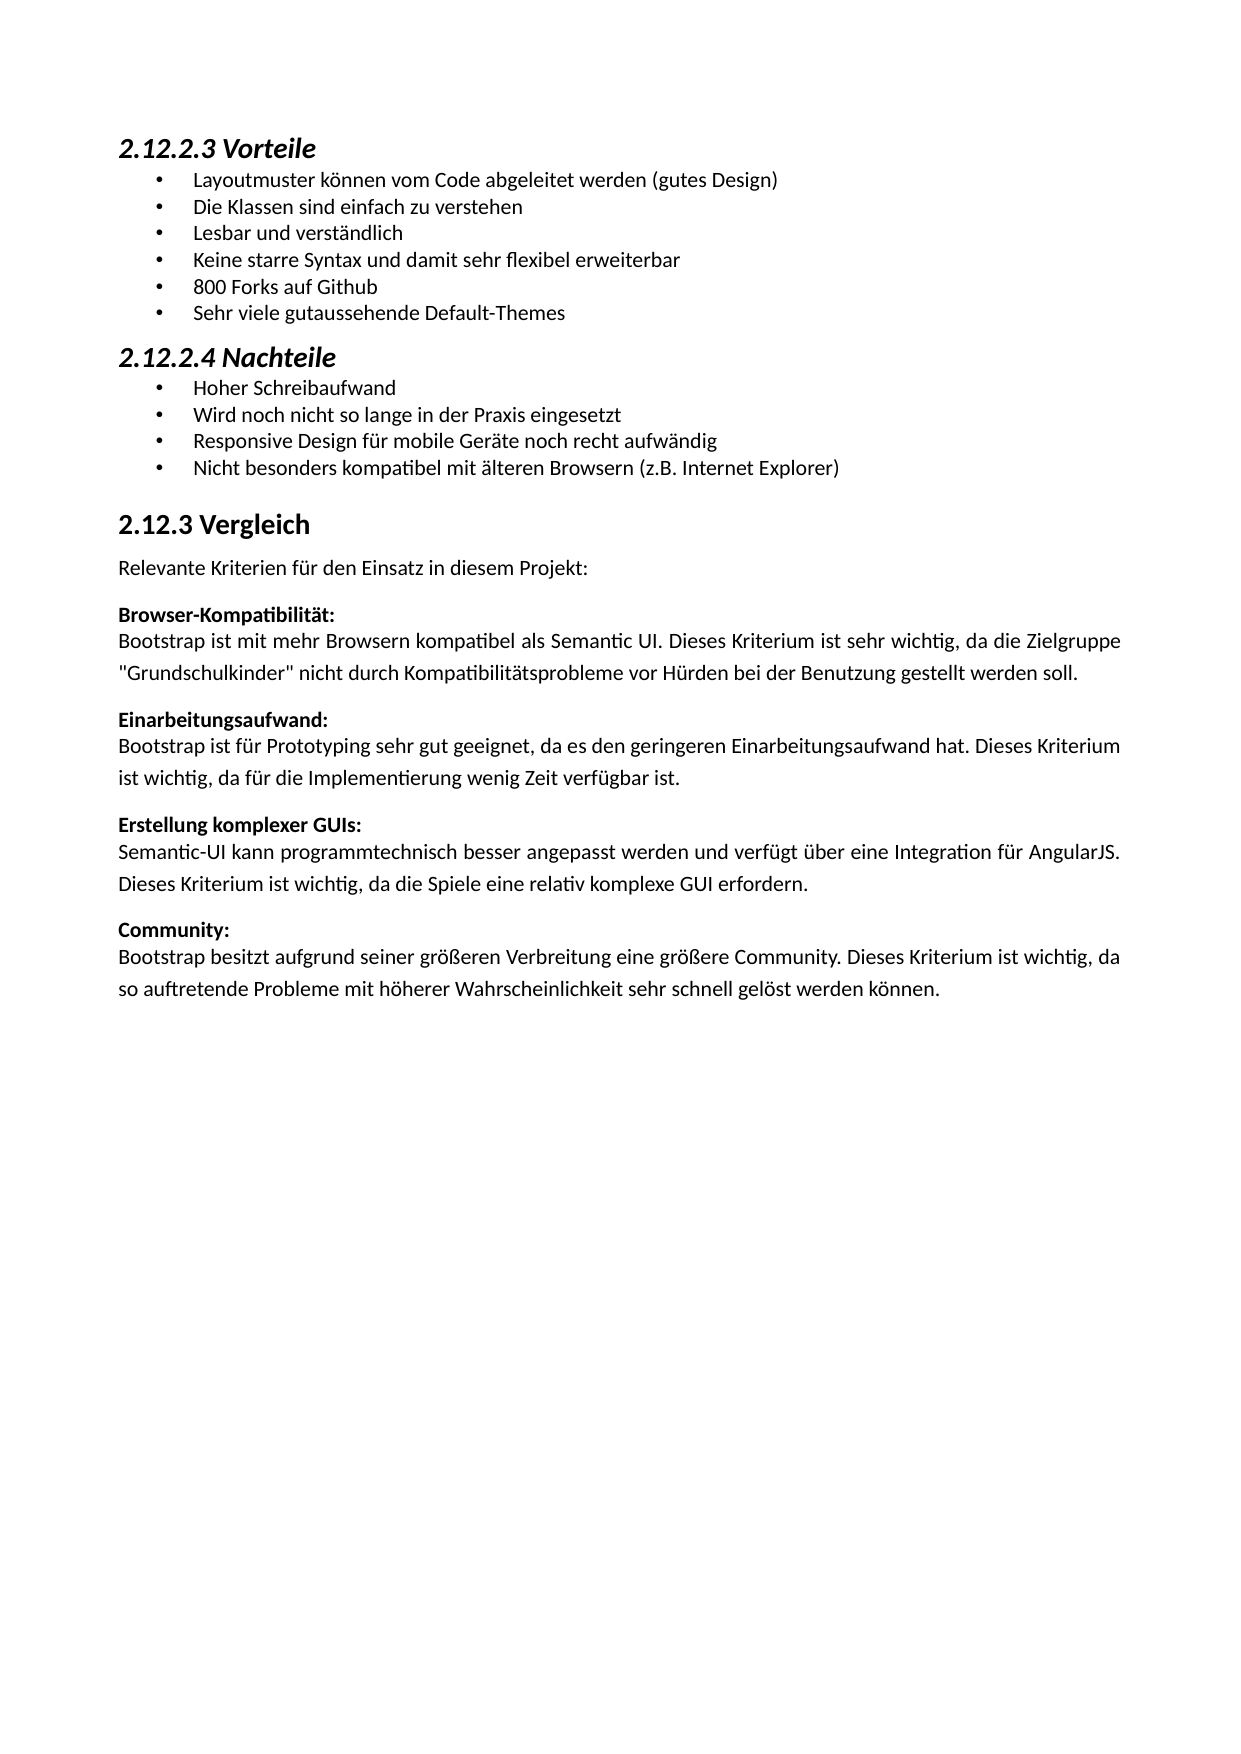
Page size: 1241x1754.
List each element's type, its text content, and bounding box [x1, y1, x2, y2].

text Semantic-UI kann programmtechnisch besser angepasst werden und verfügt über eine Integration für AngularJS. Dieses Kriterium ist wichtig, da die Spiele eine relativ komplexe GUI erfordern. [118, 838, 1122, 896]
list Wird noch nicht so lange in der Praxis eingesetzt [156, 401, 1122, 428]
text Bootstrap ist mit mehr Browsern kompatibel als Semantic UI. Dieses Kriterium ist sehr wichtig, da die Zielgruppe "Grundschulkinder" nicht durch Kompatibilitätsprobleme vor Hürden bei der Benutzung gestellt werden soll. [118, 627, 1122, 686]
text Bootstrap besitzt aufgrund seiner größeren Verbreitung eine größere Community. Dieses Kriterium ist wichtig, da so auftretende Probleme mit höherer Wahrscheinlichkeit sehr schnell gelöst werden können. [118, 943, 1122, 1002]
text Community: [118, 916, 1122, 943]
subtitle 2.12.2.4 Nachteile [118, 339, 1122, 374]
list Lesbar und verständlich [156, 219, 1122, 246]
text Relevante Kriterien für den Einsatz in diesem Projekt: [118, 554, 1122, 581]
list Sehr viele gutaussehende Default-Themes [156, 299, 1122, 326]
subtitle 2.12.3 Vergleich [118, 506, 1122, 542]
subtitle 2.12.2.3 Vorteile [118, 131, 1122, 166]
list Nicht besonders kompatibel mit älteren Browsern (z.B. Internet Explorer) [156, 454, 1122, 481]
list Keine starre Syntax und damit sehr flexibel erweiterbar [156, 246, 1122, 273]
list 800 Forks auf Github [156, 273, 1122, 299]
text Browser-Kompatibilität: [118, 601, 1122, 627]
text Bootstrap ist für Prototyping sehr gut geeignet, da es den geringeren Einarbeitungsaufwand hat. Dieses Kriterium ist wichtig, da für die Implementierung wenig Zeit verfügbar ist. [118, 733, 1122, 791]
text Erstellung komplexer GUIs: [118, 811, 1122, 838]
list Die Klassen sind einfach zu verstehen [156, 193, 1122, 219]
text Einarbeitungsaufwand: [118, 706, 1122, 733]
list Hoher Schreibaufwand [156, 374, 1122, 401]
list Layoutmuster können vom Code abgeleitet werden (gutes Design) [156, 166, 1122, 193]
list Responsive Design für mobile Geräte noch recht aufwändig [156, 428, 1122, 454]
